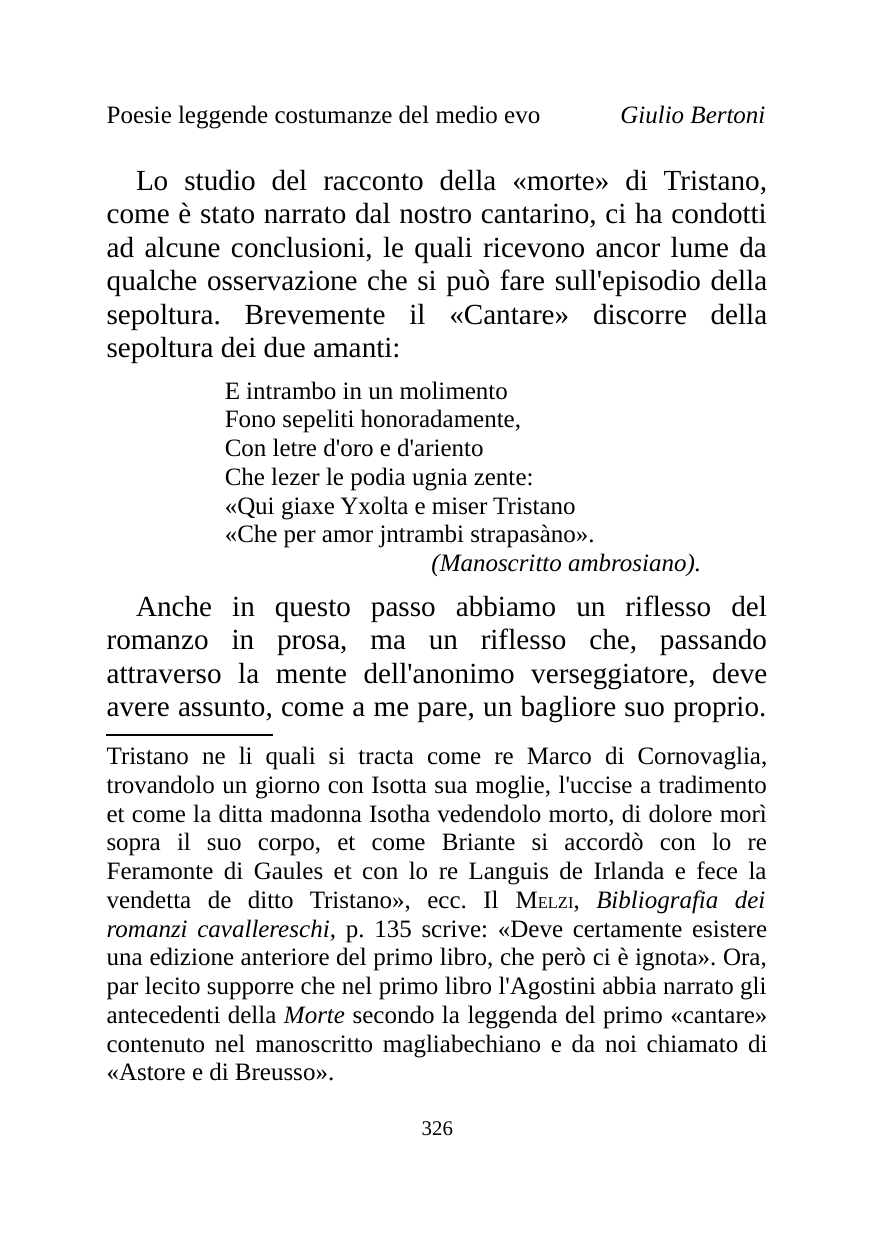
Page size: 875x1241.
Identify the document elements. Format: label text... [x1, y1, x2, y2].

text E intrambo in un molimento Fono sepeliti honoradamente, Con letre d'oro e d'ariento Che lezer le podia ugnia zente: «Qui giaxe Yxolta e miser Tristano «Che per amor jntrambi strapasàno». [224, 376, 768, 548]
text Anche in questo passo abbiamo un riflesso del romanzo in prosa, ma un riflesso che, passando attraverso la mente dell'anonimo verseggiatore, deve avere assunto, come a me pare, un bagliore suo proprio. [106, 589, 768, 723]
text (Manoscritto ambrosiano). [431, 548, 768, 577]
text Lo studio del racconto della «morte» di Tristano, come è stato narrato dal nostro cantarino, ci ha condotti ad alcune conclusioni, le quali ricevono ancor lume da qualche osservazione che si può fare sull'episodio della sepoltura. Brevemente il «Cantare» discorre della sepoltura dei due amanti: [106, 163, 768, 364]
text Tristano ne li quali si tracta come re Marco di Cornovaglia, trovandolo un giorno con Isotta sua moglie, l'uccise a tradimento et come la ditta madonna Isotha vedendolo morto, di dolore morì sopra il suo corpo, et come Briante si accordò con lo re Feramonte di Gaules et con lo re Languis de Irlanda e fece la vendetta de ditto Tristano», ecc. Il Melzi, Bibliografia dei romanzi cavallereschi, p. 135 scrive: «Deve certamente esistere una edizione anteriore del primo libro, che però ci è ignota». Ora, par lecito supporre che nel primo libro l'Agostini abbia narrato gli antecedenti della Morte secondo la leggenda del primo «cantare» contenuto nel manoscritto magliabechiano e da noi chiamato di «Astore e di Breusso». [106, 741, 768, 1086]
